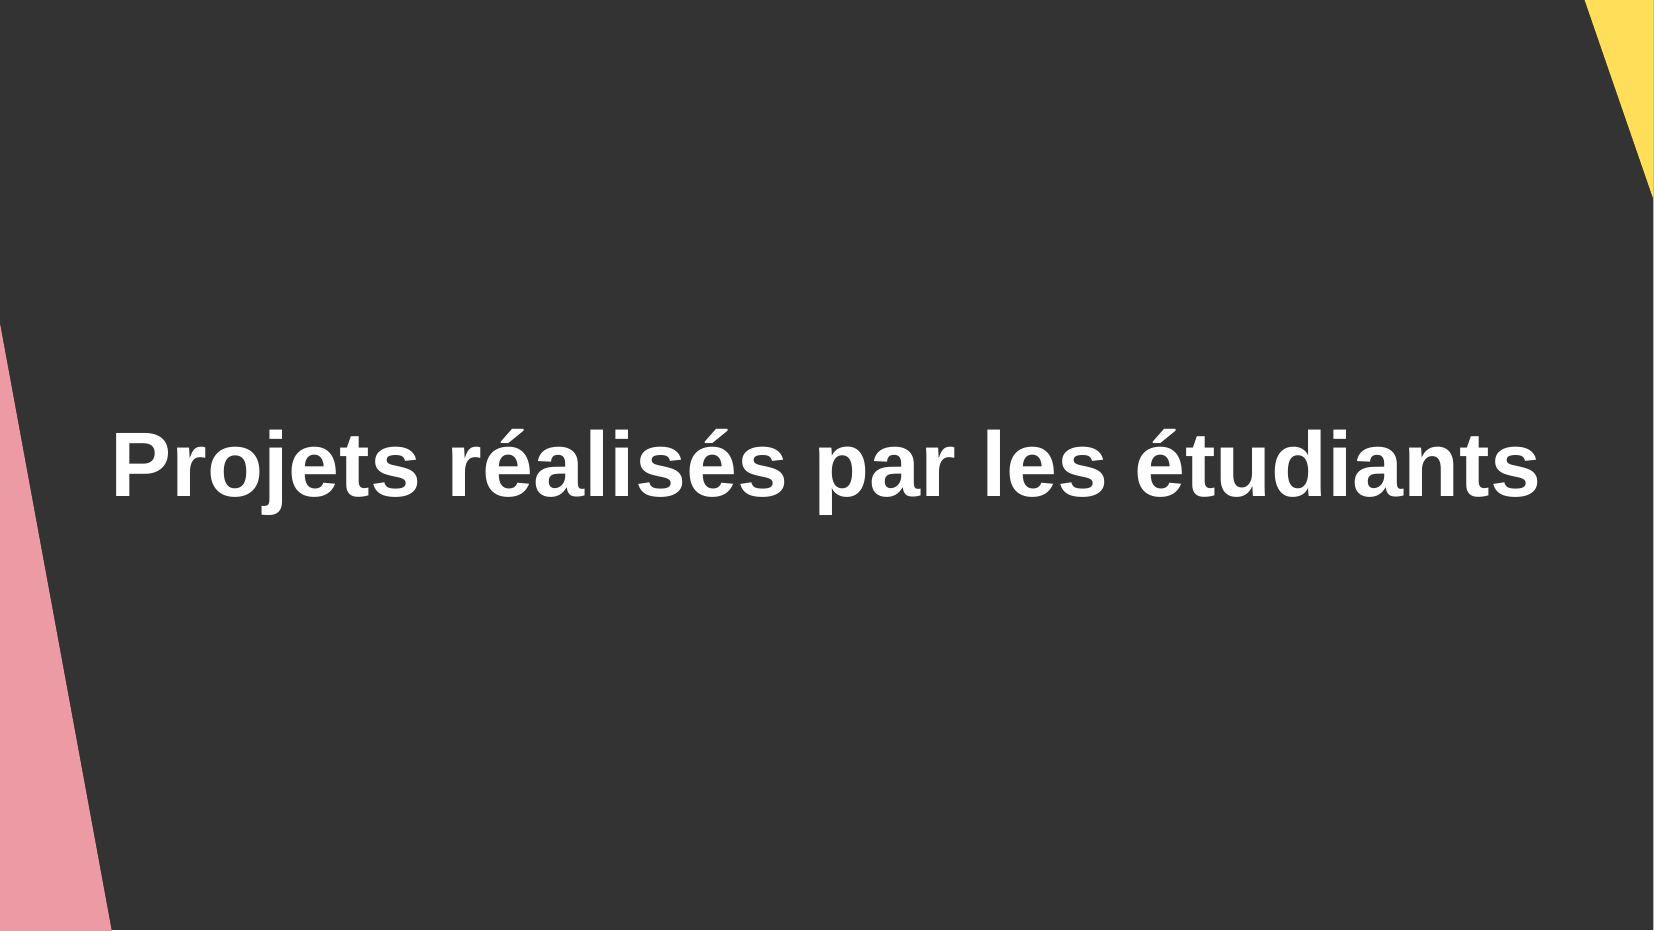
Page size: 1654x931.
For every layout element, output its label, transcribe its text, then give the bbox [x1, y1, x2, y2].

text_box [0, 323, 112, 931]
title Projets réalisés par les étudiants [82, 108, 1571, 822]
text_box [1584, 0, 1654, 202]
